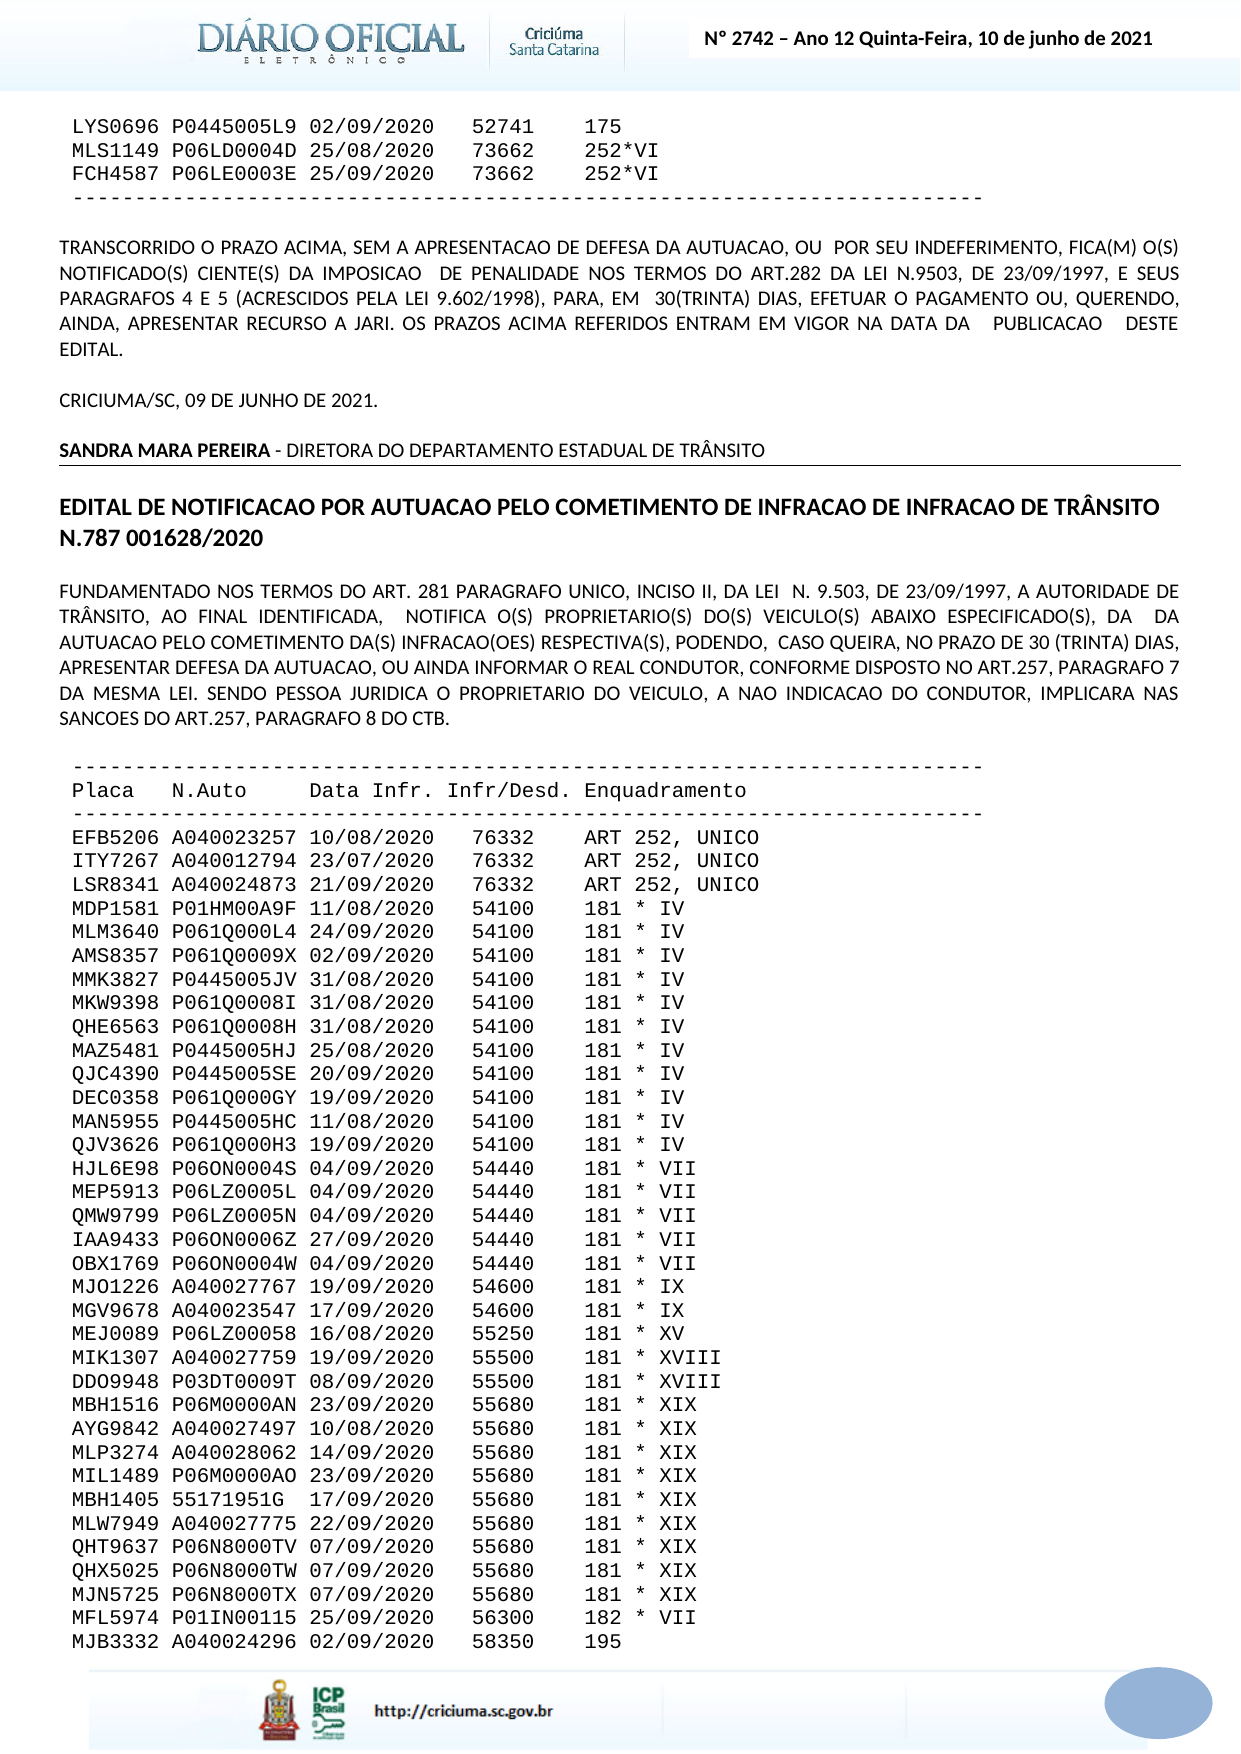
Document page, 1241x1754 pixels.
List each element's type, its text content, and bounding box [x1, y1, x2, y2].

text AYG9842 A040027497 10/08/2020 55680 181 * XIX [59, 1418, 1181, 1442]
text MKW9398 P061Q0008I 31/08/2020 54100 181 * IV [59, 992, 1181, 1016]
text MDP1581 P01HM00A9F 11/08/2020 54100 181 * IV [59, 898, 1181, 921]
text ITY7267 A040012794 23/07/2020 76332 ART 252, UNICO [59, 851, 1181, 874]
text MLM3640 P061Q000L4 24/09/2020 54100 181 * IV [59, 921, 1181, 945]
text MEP5913 P06LZ0005L 04/09/2020 54440 181 * VII [59, 1182, 1181, 1205]
text TRANSCORRIDO O PRAZO ACIMA, SEM A APRESENTACAO DE DEFESA DA AUTUACAO, OU POR SEU INDEFERIMENTO, FICA(M) O(S) NOTIFICADO(S) CIENTE(S) DA IMPOSICAO DE PENALIDADE NOS TERMOS DO ART.282 DA LEI N.9503, DE 23/09/1997, E SEUS PARAGRAFOS 4 E 5 (ACRESCIDOS PELA LEI 9.602/1998), PARA, EM 30(TRINTA) DIAS, EFETUAR O PAGAMENTO OU, QUERENDO, AINDA, APRESENTAR RECURSO A JARI. OS PRAZOS ACIMA REFERIDOS ENTRAM EM VIGOR NA DATA DA PUBLICACAO DESTE EDITAL. [59, 234, 1181, 361]
text QJC4390 P0445005SE 20/09/2020 54100 181 * IV [59, 1063, 1181, 1087]
text ------------------------------------------------------------------------- [59, 756, 1181, 779]
text OBX1769 P06ON0004W 04/09/2020 54440 181 * VII [59, 1252, 1181, 1276]
text FUNDAMENTADO NOS TERMOS DO ART. 281 PARAGRAFO UNICO, INCISO II, DA LEI N. 9.503, DE 23/09/1997, A AUTORIDADE DE TRÂNSITO, AO FINAL IDENTIFICADA, NOTIFICA O(S) PROPRIETARIO(S) DO(S) VEICULO(S) ABAIXO ESPECIFICADO(S), DA DA AUTUACAO PELO COMETIMENTO DA(S) INFRACAO(OES) RESPECTIVA(S), PODENDO, CASO QUEIRA, NO PRAZO DE 30 (TRINTA) DIAS, APRESENTAR DEFESA DA AUTUACAO, OU AINDA INFORMAR O REAL CONDUTOR, CONFORME DISPOSTO NO ART.257, PARAGRAFO 7 DA MESMA LEI. SENDO PESSOA JURIDICA O PROPRIETARIO DO VEICULO, A NAO INDICACAO DO CONDUTOR, IMPLICARA NAS SANCOES DO ART.257, PARAGRAFO 8 DO CTB. [59, 578, 1181, 731]
text MIK1307 A040027759 19/09/2020 55500 181 * XVIII [59, 1347, 1181, 1371]
text MLS1149 P06LD0004D 25/08/2020 73662 252*VI [59, 140, 1181, 163]
text MAZ5481 P0445005HJ 25/08/2020 54100 181 * IV [59, 1040, 1181, 1063]
text AMS8357 P061Q0009X 02/09/2020 54100 181 * IV [59, 945, 1181, 969]
text QHX5025 P06N8000TW 07/09/2020 55680 181 * XIX [59, 1560, 1181, 1583]
text MLW7949 A040027775 22/09/2020 55680 181 * XIX [59, 1513, 1181, 1536]
text EFB5206 A040023257 10/08/2020 76332 ART 252, UNICO [59, 827, 1181, 851]
text LSR8341 A040024873 21/09/2020 76332 ART 252, UNICO [59, 874, 1181, 898]
text HJL6E98 P06ON0004S 04/09/2020 54440 181 * VII [59, 1158, 1181, 1182]
text QJV3626 P061Q000H3 19/09/2020 54100 181 * IV [59, 1134, 1181, 1158]
text FCH4587 P06LE0003E 25/09/2020 73662 252*VI [59, 163, 1181, 187]
text MFL5974 P01IN00115 25/09/2020 56300 182 * VII [59, 1607, 1181, 1631]
text QHT9637 P06N8000TV 07/09/2020 55680 181 * XIX [59, 1536, 1181, 1560]
text IAA9433 P06ON0006Z 27/09/2020 54440 181 * VII [59, 1229, 1181, 1252]
text MIL1489 P06M0000AO 23/09/2020 55680 181 * XIX [59, 1465, 1181, 1489]
text MAN5955 P0445005HC 11/08/2020 54100 181 * IV [59, 1111, 1181, 1134]
text SANDRA MARA PEREIRA - DIRETORA DO DEPARTAMENTO ESTADUAL DE TRÂNSITO [59, 438, 1181, 465]
text QMW9799 P06LZ0005N 04/09/2020 54440 181 * VII [59, 1205, 1181, 1229]
text MJN5725 P06N8000TX 07/09/2020 55680 181 * XIX [59, 1583, 1181, 1607]
text MGV9678 A040023547 17/09/2020 54600 181 * IX [59, 1300, 1181, 1323]
text MJO1226 A040027767 19/09/2020 54600 181 * IX [59, 1276, 1181, 1300]
text CRICIUMA/SC, 09 DE JUNHO DE 2021. [59, 387, 1181, 412]
text ------------------------------------------------------------------------- [59, 803, 1181, 827]
text MEJ0089 P06LZ00058 16/08/2020 55250 181 * XV [59, 1323, 1181, 1347]
text MJB3332 A040024296 02/09/2020 58350 195 [59, 1631, 1181, 1654]
text DEC0358 P061Q000GY 19/09/2020 54100 181 * IV [59, 1087, 1181, 1111]
text Placa N.Auto Data Infr. Infr/Desd. Enquadramento [59, 779, 1181, 803]
text ------------------------------------------------------------------------- [59, 187, 1181, 211]
text MLP3274 A040028062 14/09/2020 55680 181 * XIX [59, 1442, 1181, 1465]
text MBH1405 55171951G 17/09/2020 55680 181 * XIX [59, 1489, 1181, 1513]
text QHE6563 P061Q0008H 31/08/2020 54100 181 * IV [59, 1016, 1181, 1040]
text EDITAL DE NOTIFICACAO POR AUTUACAO PELO COMETIMENTO DE INFRACAO DE INFRACAO DE TRÂNSITO N.787 001628/2020 [59, 492, 1181, 553]
text MMK3827 P0445005JV 31/08/2020 54100 181 * IV [59, 969, 1181, 992]
text MBH1516 P06M0000AN 23/09/2020 55680 181 * XIX [59, 1394, 1181, 1418]
text DDO9948 P03DT0009T 08/09/2020 55500 181 * XVIII [59, 1371, 1181, 1394]
text LYS0696 P0445005L9 02/09/2020 52741 175 [59, 116, 1181, 140]
